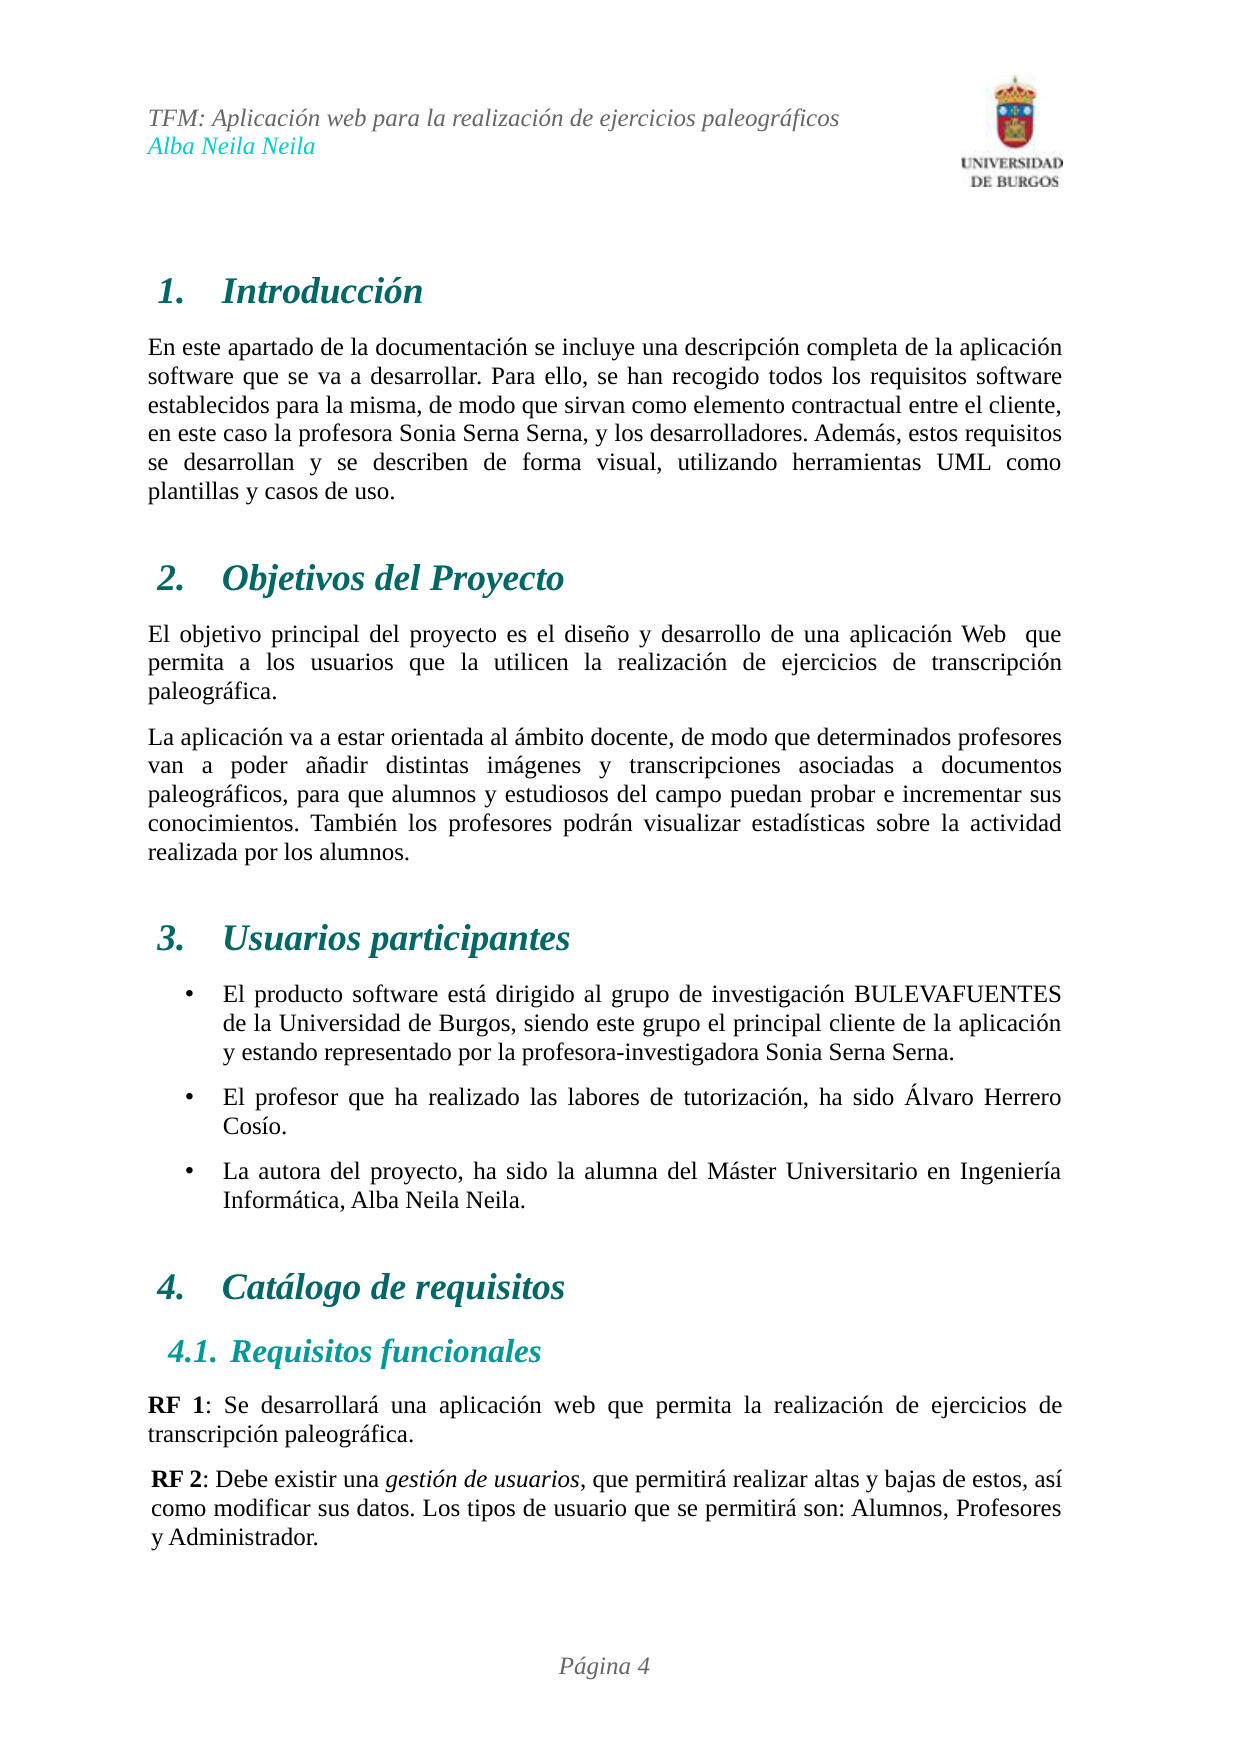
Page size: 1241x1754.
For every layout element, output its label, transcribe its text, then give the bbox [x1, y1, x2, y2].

list La autora del proyecto, ha sido la alumna del Máster Universitario en Ingeniería Informática, Alba Neila Neila. [185, 1156, 1063, 1214]
subtitle Requisitos funcionales [159, 1331, 1063, 1369]
list RF 2: Debe existir una gestión de usuarios, que permitirá realizar altas y bajas de estos, así como modificar sus datos. Los tipos de usuario que se permitirá son: Alumnos, Profesores y Administrador. [151, 1464, 1063, 1550]
picture [961, 75, 1063, 187]
subtitle Objetivos del Proyecto [148, 555, 1063, 598]
text En este apartado de la documentación se incluye una descripción completa de la aplicación software que se va a desarrollar. Para ello, se han recogido todos los requisitos software establecidos para la misma, de modo que sirvan como elemento contractual entre el cliente, en este caso la profesora Sonia Serna Serna, y los desarrolladores. Además, estos requisitos se desarrollan y se describen de forma visual, utilizando herramientas UML como plantillas y casos de uso. [148, 332, 1063, 505]
text El objetivo principal del proyecto es el diseño y desarrollo de una aplicación Web que permita a los usuarios que la utilicen la realización de ejercicios de transcripción paleográfica. [148, 619, 1063, 705]
list El profesor que ha realizado las labores de tutorización, ha sido Álvaro Herrero Cosío. [185, 1082, 1063, 1140]
text RF 1: Se desarrollará una aplicación web que permita la realización de ejercicios de transcripción paleográfica. [148, 1390, 1063, 1447]
text La aplicación va a estar orientada al ámbito docente, de modo que determinados profesores van a poder añadir distintas imágenes y transcripciones asociadas a documentos paleográficos, para que alumnos y estudiosos del campo puedan probar e incrementar sus conocimientos. También los profesores podrán visualizar estadísticas sobre la actividad realizada por los alumnos. [148, 722, 1063, 865]
list El producto software está dirigido al grupo de investigación BULEVAFUENTES de la Universidad de Burgos, siendo este grupo el principal cliente de la aplicación y estando representado por la profesora-investigadora Sonia Serna Serna. [185, 979, 1063, 1066]
subtitle Catálogo de requisitos [148, 1264, 1063, 1307]
